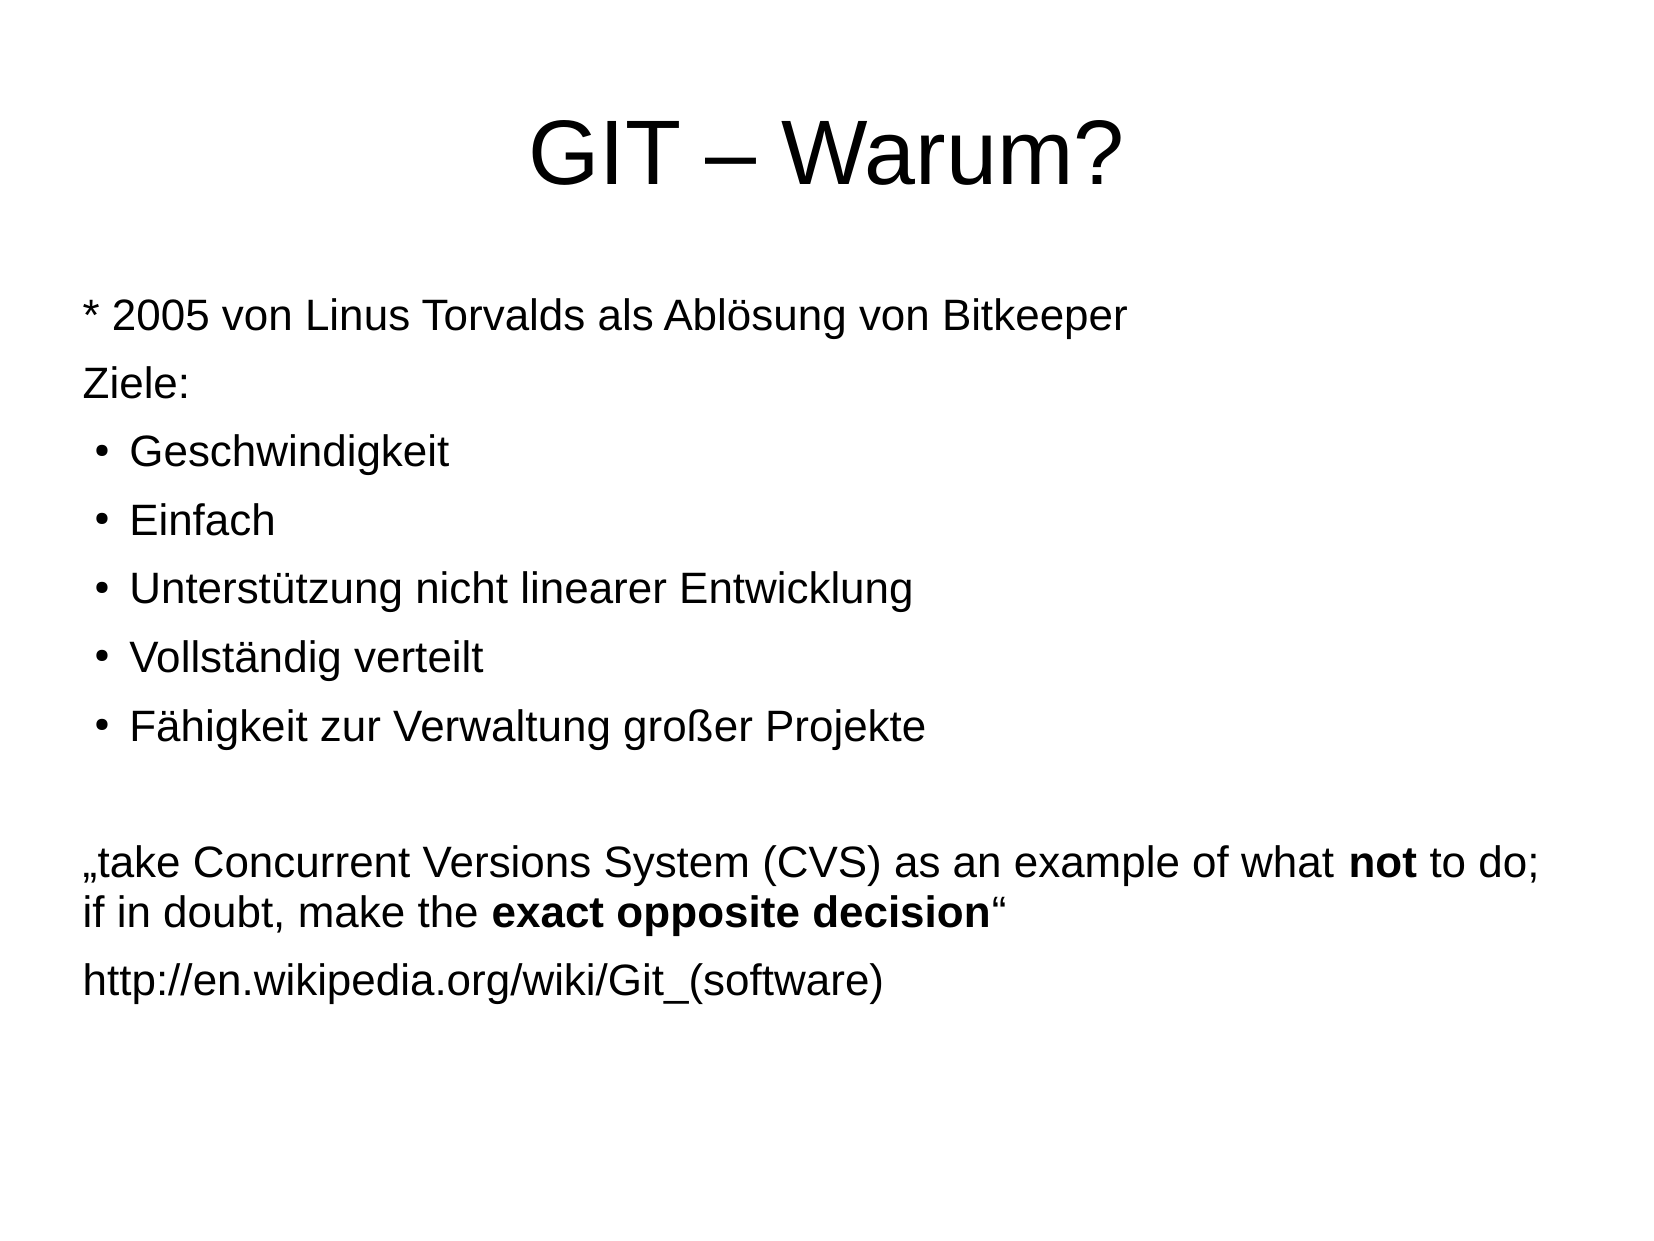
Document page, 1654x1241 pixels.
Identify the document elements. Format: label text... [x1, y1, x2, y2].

list * 2005 von Linus Torvalds als Ablösung von Bitkeeper Ziele: Geschwindigkeit Einfach Unterstützung nicht linearer Entwicklung Vollständig verteilt Fähigkeit zur Verwaltung großer Projekte „take Concurrent Versions System (CVS) as an example of what not to do; if in doubt, make the exact opposite decision“ http://en.wikipedia.org/wiki/Git_(software) [82, 290, 1571, 1010]
title GIT – Warum? [82, 49, 1571, 257]
